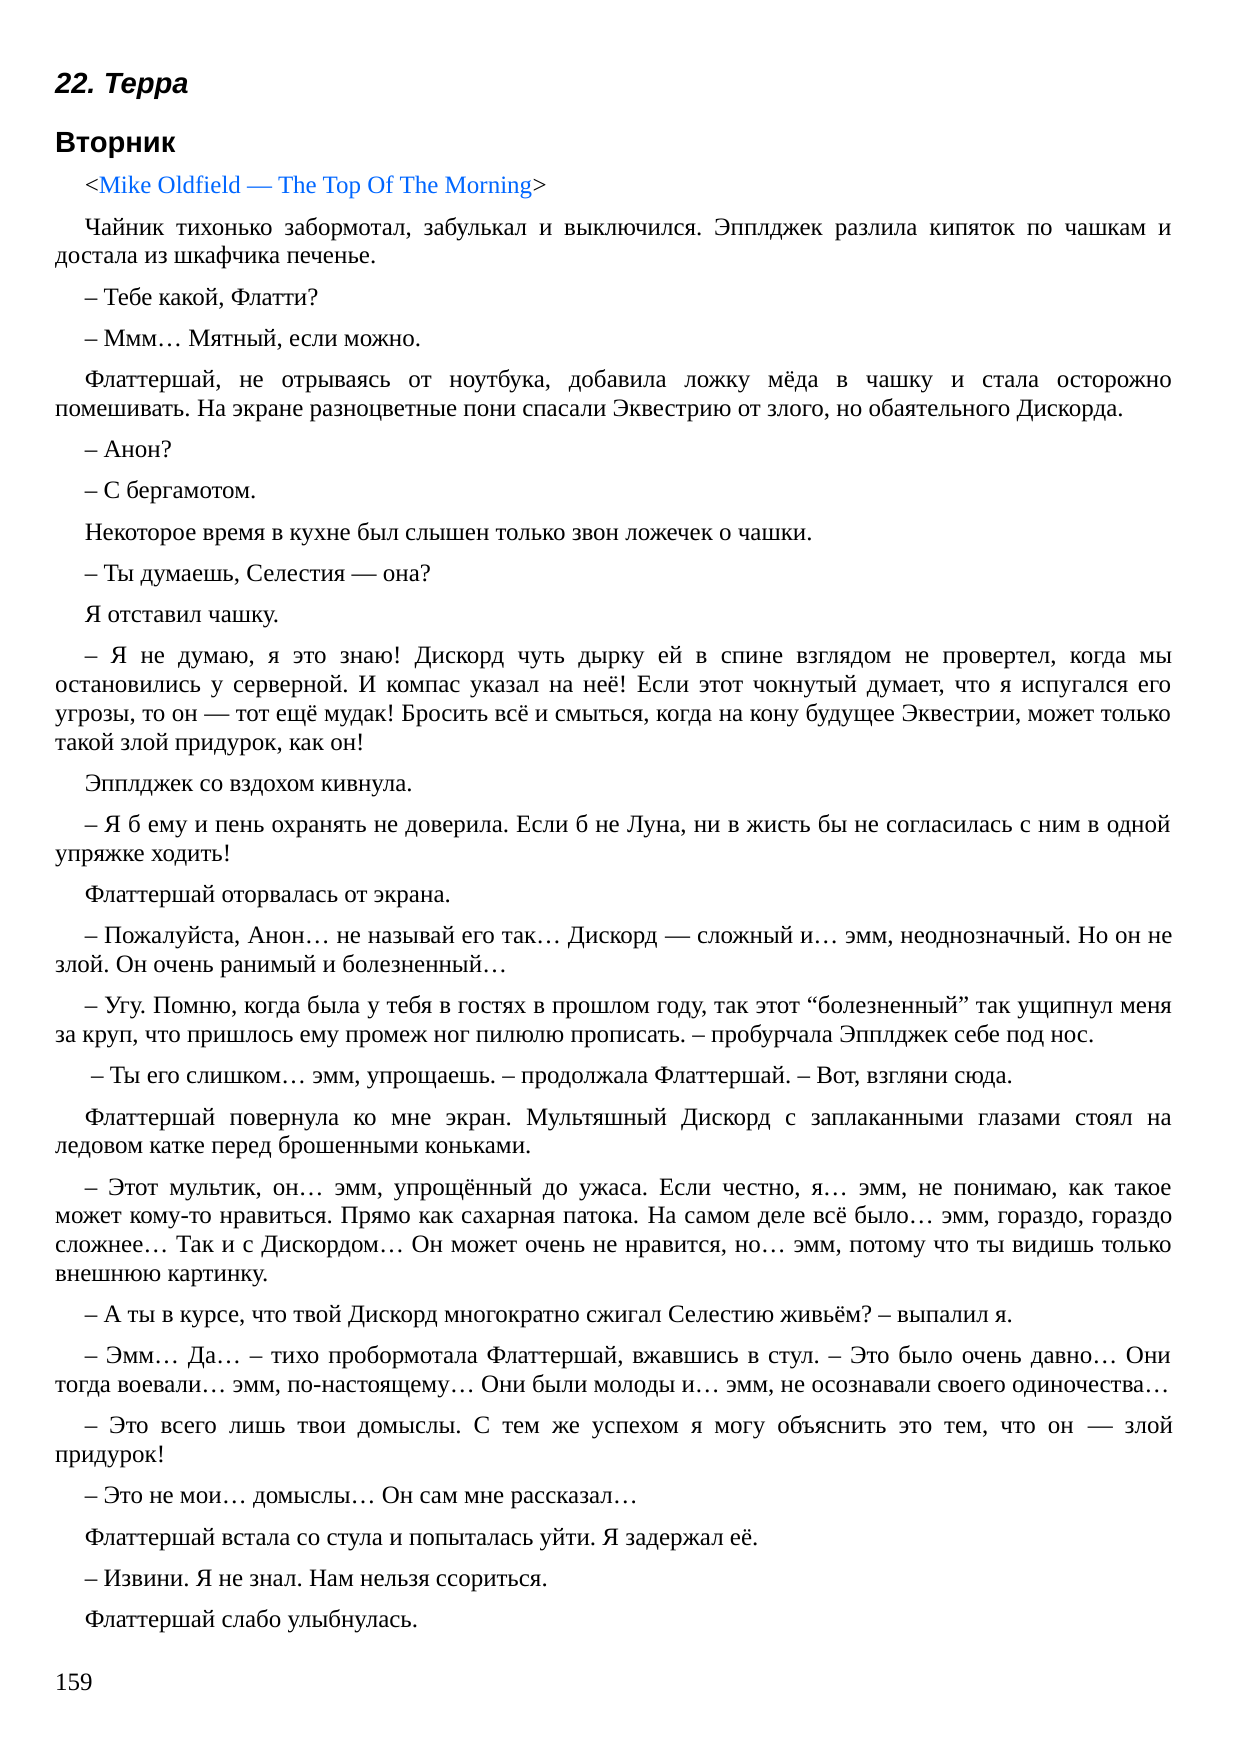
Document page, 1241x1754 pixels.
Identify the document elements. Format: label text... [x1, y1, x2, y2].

text Чайник тихонько забормотал, забулькал и выключился. Эпплджек разлила кипяток по чашкам и достала из шкафчика печенье. [55, 212, 1173, 269]
text Я отставил чашку. [55, 599, 1173, 628]
text Флаттершай, не отрываясь от ноутбука, добавила ложку мёда в чашку и стала осторожно помешивать. На экране разноцветные пони спасали Эквестрию от злого, но обаятельного Дискорда. [55, 364, 1173, 422]
text – Тебе какой, Флатти? [55, 282, 1173, 311]
text – Это не мои… домыслы… Он сам мне рассказал… [55, 1481, 1173, 1509]
text Эпплджек со вздохом кивнула. [55, 768, 1173, 797]
text – Это всего лишь твои домыслы. С тем же успехом я могу объяснить это тем, что он — злой придурок! [55, 1411, 1173, 1468]
text – Ммм… Мятный, если можно. [55, 323, 1173, 352]
text Флаттершай оторвалась от экрана. [55, 879, 1173, 908]
text – Ты его слишком… эмм, упрощаешь. – продолжала Флаттершай. – Вот, взгляни сюда. [55, 1061, 1173, 1089]
text – С бергамотом. [55, 476, 1173, 504]
text Флаттершай встала со стула и попыталась уйти. Я задержал её. [55, 1522, 1173, 1551]
text – А ты в курсе, что твой Дискорд многократно сжигал Селестию живьём? – выпалил я. [55, 1299, 1173, 1328]
subtitle Вторник [55, 124, 1173, 158]
text Флаттершай слабо улыбнулась. [55, 1604, 1173, 1633]
text – Я не думаю, я это знаю! Дискорд чуть дырку ей в спине взглядом не провертел, когда мы остановились у серверной. И компас указал на неё! Если этот чокнутый думает, что я испугался его угрозы, то он — тот ещё мудак! Бросить всё и смыться, когда на кону будущее Эквестрии, может только такой злой придурок, как он! [55, 641, 1173, 756]
text – Пожалуйста, Анон… не называй его так… Дискорд — сложный и… эмм, неоднозначный. Но он не злой. Он очень ранимый и болезненный… [55, 921, 1173, 978]
text – Я б ему и пень охранять не доверила. Если б не Луна, ни в жисть бы не согласилась с ним в одной упряжке ходить! [55, 809, 1173, 867]
text – Извини. Я не знал. Нам нельзя ссориться. [55, 1563, 1173, 1592]
text <Mike Oldfield — The Top Of The Morning> [55, 171, 1173, 199]
text Флаттершай повернула ко мне экран. Мультяшный Дискорд с заплаканными глазами стоял на ледовом катке перед брошенными коньками. [55, 1102, 1173, 1159]
text – Угу. Помню, когда была у тебя в гостях в прошлом году, так этот “болезненный” так ущипнул меня за круп, что пришлось ему промеж ног пилюлю прописать. – пробурчала Эпплджек себе под нос. [55, 991, 1173, 1048]
text Некоторое время в кухне был слышен только звон ложечек о чашки. [55, 517, 1173, 546]
subtitle 22. Терра [55, 66, 1173, 99]
text – Ты думаешь, Селестия — она? [55, 558, 1173, 587]
text – Эмм… Да… – тихо пробормотала Флаттершай, вжавшись в стул. – Это было очень давно… Они тогда воевали… эмм, по-настоящему… Они были молоды и… эмм, не осознавали своего одиночества… [55, 1341, 1173, 1398]
text – Этот мультик, он… эмм, упрощённый до ужаса. Если честно, я… эмм, не понимаю, как такое может кому-то нравиться. Прямо как сахарная патока. На самом деле всё было… эмм, гораздо, гораздо сложнее… Так и с Дискордом… Он может очень не нравится, но… эмм, потому что ты видишь только внешнюю картинку. [55, 1172, 1173, 1287]
text – Анон? [55, 434, 1173, 463]
